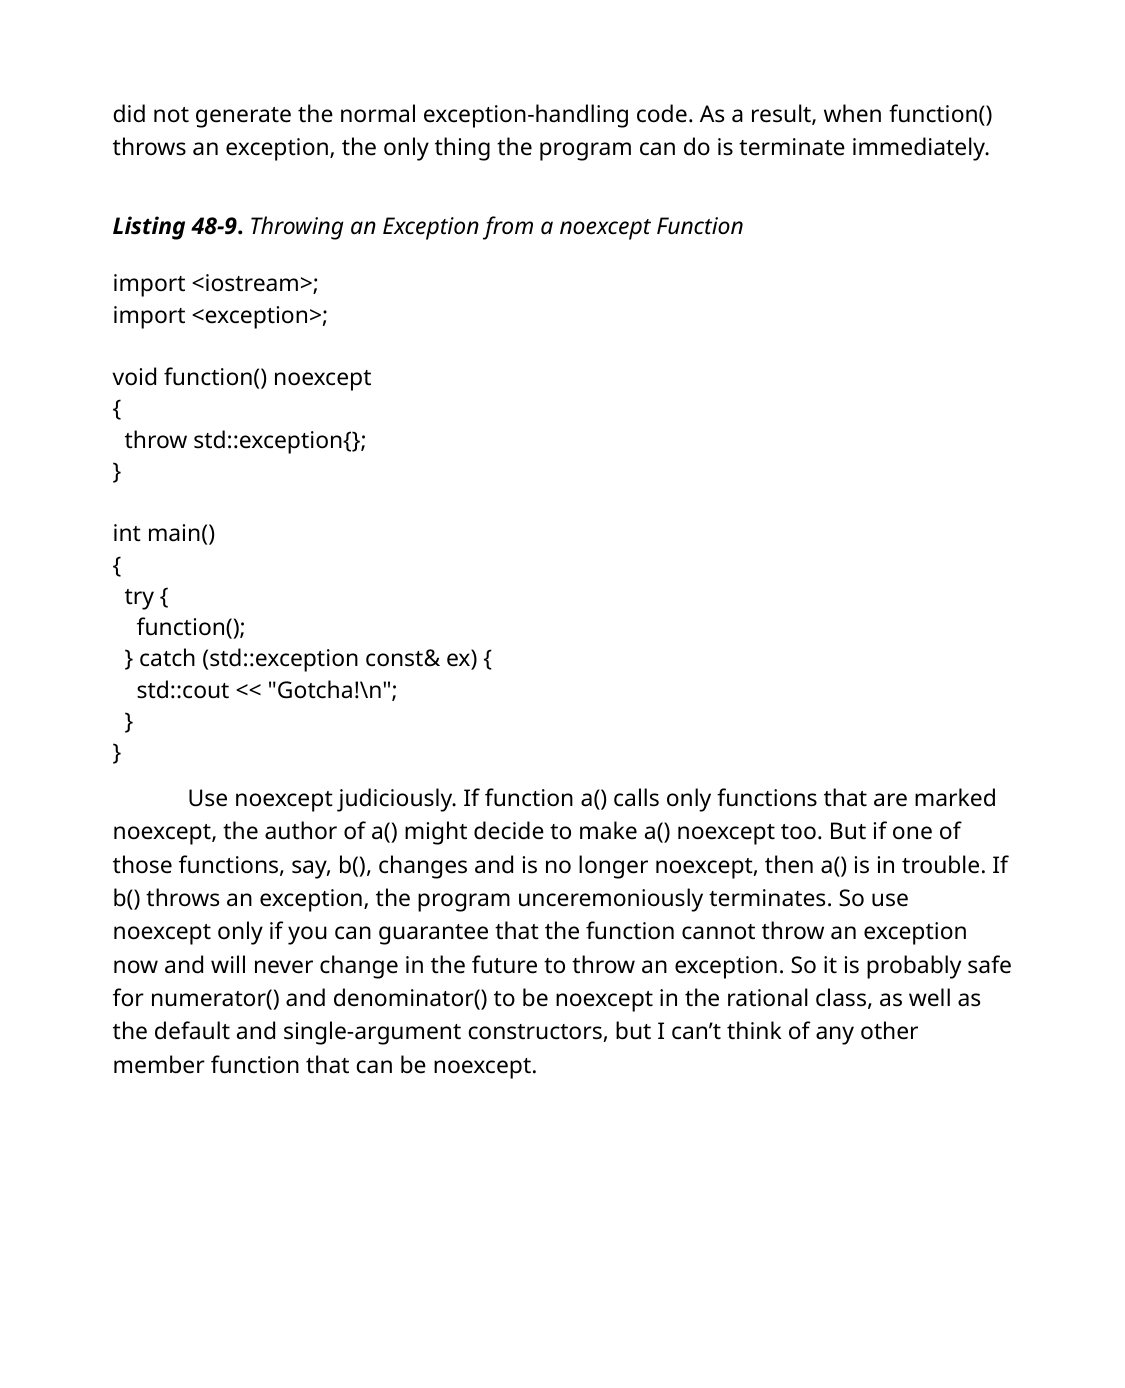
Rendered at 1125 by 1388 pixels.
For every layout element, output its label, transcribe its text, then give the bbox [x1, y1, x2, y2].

text } [112, 736, 1012, 767]
text import <exception>; [112, 298, 1012, 330]
text Listing 48-9. Throwing an Exception from a noexcept Function [112, 211, 1012, 242]
text throw std::exception{}; [112, 423, 1012, 455]
text { [112, 392, 1012, 423]
text std::cout << "Gotcha!\n"; [112, 673, 1012, 705]
text { [112, 548, 1012, 580]
text } [112, 705, 1012, 736]
text void function() noexcept [112, 361, 1012, 392]
text did not generate the normal exception-handling code. As a result, when function() throws an exception, the only thing the program can do is terminate immediately. [112, 96, 1012, 163]
text int main() [112, 517, 1012, 548]
text import <iostream>; [112, 267, 1012, 298]
text Use noexcept judiciously. If function a() calls only functions that are marked noexcept, the author of a() might decide to make a() noexcept too. But if one of those functions, say, b(), changes and is no longer noexcept, then a() is in trouble. If b() throws an exception, the program unceremoniously terminates. So use noexcept only if you can guarantee that the function cannot throw an exception now and will never change in the future to throw an exception. So it is probably safe for numerator() and denominator() to be noexcept in the rational class, as well as the default and single-argument constructors, but I can’t think of any other member function that can be noexcept. [112, 780, 1012, 1080]
text function(); [112, 611, 1012, 642]
text } catch (std::exception const& ex) { [112, 642, 1012, 673]
text try { [112, 580, 1012, 611]
text } [112, 455, 1012, 486]
